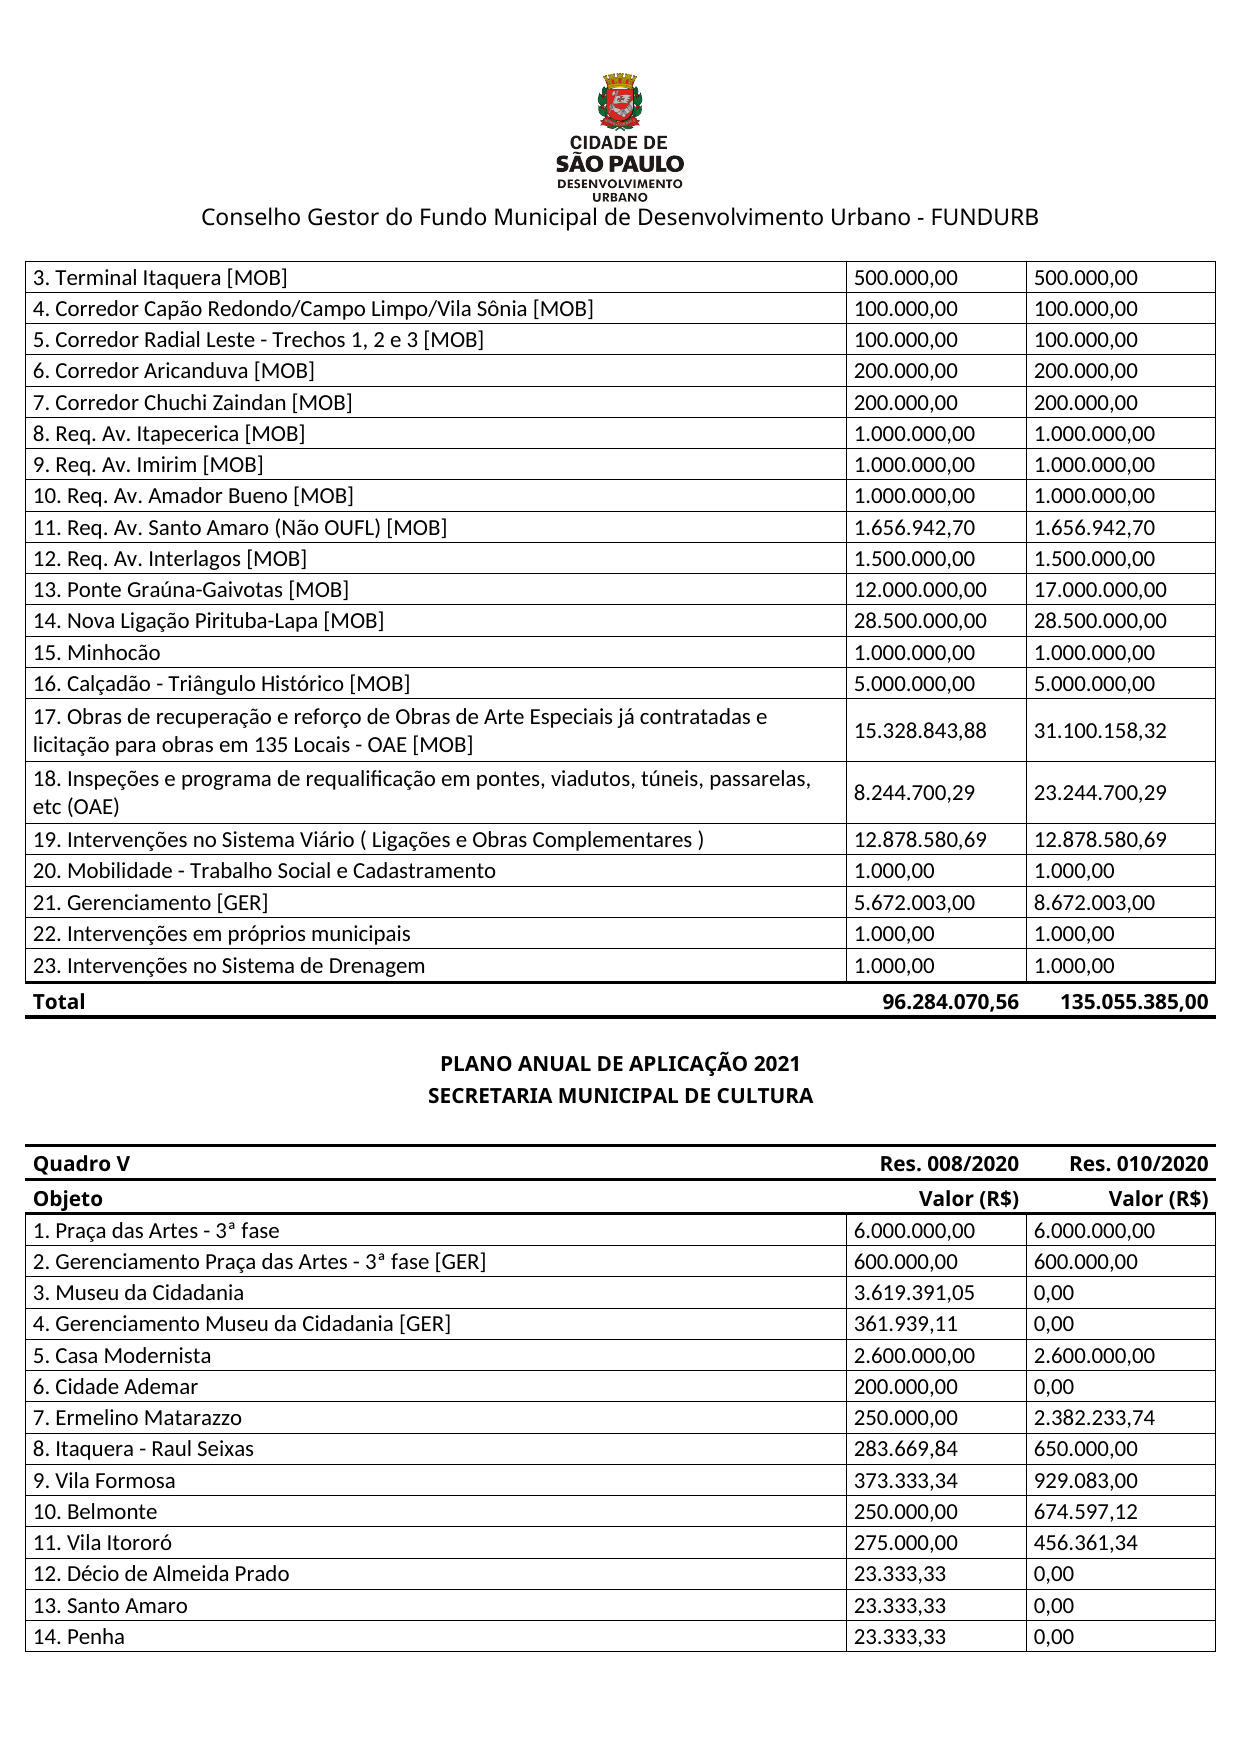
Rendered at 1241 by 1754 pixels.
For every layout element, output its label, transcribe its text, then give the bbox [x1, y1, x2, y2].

table_cell [846, 1111, 1026, 1143]
table_cell 23.333,33 [847, 1621, 1026, 1651]
table_cell 200.000,00 [847, 355, 1026, 386]
table_cell 650.000,00 [1027, 1434, 1215, 1464]
table_cell 5.000.000,00 [1027, 668, 1215, 698]
table_cell 31.100.158,32 [1027, 699, 1215, 761]
table_cell 21. Gerenciamento [GER] [26, 887, 846, 917]
table_cell 275.000,00 [847, 1527, 1026, 1557]
table_cell 5.000.000,00 [847, 668, 1026, 698]
table_cell 17. Obras de recuperação e reforço de Obras de Arte Especiais já contratadas e licitação para obras em 135 Locais - OAE [MOB] [26, 699, 846, 761]
table_cell SECRETARIA MUNICIPAL DE CULTURA [25, 1079, 1216, 1111]
table_cell 1.000.000,00 [847, 480, 1026, 511]
table_cell 13. Ponte Graúna-Gaivotas [MOB] [26, 574, 846, 604]
table_cell 13. Santo Amaro [26, 1590, 846, 1620]
table_cell 12. Décio de Almeida Prado [26, 1559, 846, 1589]
table_cell 1.000,00 [1027, 918, 1215, 948]
table_cell 1. Praça das Artes - 3ª fase [26, 1215, 846, 1245]
table_cell 1.656.942,70 [847, 512, 1026, 542]
table_cell Valor (R$) [1026, 1181, 1216, 1212]
table_cell 1.000,00 [1027, 949, 1215, 981]
table_cell 0,00 [1027, 1277, 1215, 1307]
table_cell 135.055.385,00 [1026, 984, 1216, 1015]
table_cell 500.000,00 [847, 262, 1026, 292]
table_cell 100.000,00 [1027, 293, 1215, 323]
table_cell Valor (R$) [846, 1181, 1026, 1212]
table_cell 9. Req. Av. Imirim [MOB] [26, 449, 846, 479]
table_cell 100.000,00 [847, 293, 1026, 323]
table_cell 250.000,00 [847, 1402, 1026, 1432]
table_cell 1.000.000,00 [1027, 418, 1215, 448]
table_cell 283.669,84 [847, 1434, 1026, 1464]
table_cell 7. Ermelino Matarazzo [26, 1402, 846, 1432]
table_cell 361.939,11 [847, 1309, 1026, 1339]
table_cell 1.000,00 [847, 918, 1026, 948]
table_cell 12. Req. Av. Interlagos [MOB] [26, 543, 846, 573]
picture [556, 73, 684, 202]
table_cell 1.000,00 [847, 855, 1026, 886]
table_cell 1.000.000,00 [1027, 449, 1215, 479]
table_cell 14. Penha [26, 1621, 846, 1651]
table_cell 15. Minhocão [26, 637, 846, 667]
table_cell 3.619.391,05 [847, 1277, 1026, 1307]
table_cell 28.500.000,00 [1027, 605, 1215, 636]
table_cell 23.333,33 [847, 1559, 1026, 1589]
table_cell 100.000,00 [1027, 324, 1215, 354]
table_cell 4. Corredor Capão Redondo/Campo Limpo/Vila Sônia [MOB] [26, 293, 846, 323]
table_cell 0,00 [1027, 1371, 1215, 1401]
table_cell 7. Corredor Chuchi Zaindan [MOB] [26, 387, 846, 417]
table_cell [25, 1019, 846, 1048]
table_cell 15.328.843,88 [847, 699, 1026, 761]
table_cell 1.000.000,00 [1027, 637, 1215, 667]
table_cell 200.000,00 [1027, 355, 1215, 386]
table_cell 28.500.000,00 [847, 605, 1026, 636]
table_cell 2.600.000,00 [1027, 1340, 1215, 1370]
table_cell Quadro V [25, 1147, 846, 1178]
table_cell 2.382.233,74 [1027, 1402, 1215, 1432]
table_cell 250.000,00 [847, 1496, 1026, 1526]
table_cell 11. Req. Av. Santo Amaro (Não OUFL) [MOB] [26, 512, 846, 542]
table_cell 23. Intervenções no Sistema de Drenagem [26, 949, 846, 981]
table_cell 1.000.000,00 [847, 418, 1026, 448]
table_cell 2. Gerenciamento Praça das Artes - 3ª fase [GER] [26, 1246, 846, 1276]
table_cell 373.333,34 [847, 1465, 1026, 1495]
table_cell 600.000,00 [1027, 1246, 1215, 1276]
table_cell 600.000,00 [847, 1246, 1026, 1276]
table_cell 2.600.000,00 [847, 1340, 1026, 1370]
table_cell 1.000.000,00 [847, 449, 1026, 479]
table_cell 3. Museu da Cidadania [26, 1277, 846, 1307]
table_cell 3. Terminal Itaquera [MOB] [26, 262, 846, 292]
table_cell 9. Vila Formosa [26, 1465, 846, 1495]
table_cell 200.000,00 [847, 387, 1026, 417]
table_cell 14. Nova Ligação Pirituba-Lapa [MOB] [26, 605, 846, 636]
table_cell 1.500.000,00 [847, 543, 1026, 573]
table_cell 200.000,00 [847, 1371, 1026, 1401]
table_cell 6. Corredor Aricanduva [MOB] [26, 355, 846, 386]
table_cell 17.000.000,00 [1027, 574, 1215, 604]
table_cell 8.244.700,29 [847, 762, 1026, 823]
table_cell 8. Itaquera - Raul Seixas [26, 1434, 846, 1464]
table_cell Res. 008/2020 [846, 1147, 1026, 1178]
table_cell 10. Req. Av. Amador Bueno [MOB] [26, 480, 846, 511]
table_cell Res. 010/2020 [1026, 1147, 1216, 1178]
table_cell 16. Calçadão - Triângulo Histórico [MOB] [26, 668, 846, 698]
table_cell 6.000.000,00 [1027, 1215, 1215, 1245]
table_cell 18. Inspeções e programa de requalificação em pontes, viadutos, túneis, passarelas, etc (OAE) [26, 762, 846, 823]
table_cell [846, 1019, 1026, 1048]
table_cell 19. Intervenções no Sistema Viário ( Ligações e Obras Complementares ) [26, 824, 846, 854]
table_cell 6. Cidade Ademar [26, 1371, 846, 1401]
table_cell 1.000,00 [1027, 855, 1215, 886]
table_cell 5. Corredor Radial Leste - Trechos 1, 2 e 3 [MOB] [26, 324, 846, 354]
table_cell 5. Casa Modernista [26, 1340, 846, 1370]
table_cell 8.672.003,00 [1027, 887, 1215, 917]
table_cell 6.000.000,00 [847, 1215, 1026, 1245]
table_cell 1.000.000,00 [1027, 480, 1215, 511]
table_cell 674.597,12 [1027, 1496, 1215, 1526]
table_cell 1.000,00 [847, 949, 1026, 981]
table_cell 23.333,33 [847, 1590, 1026, 1620]
table_cell 96.284.070,56 [846, 984, 1026, 1015]
table_cell 0,00 [1027, 1590, 1215, 1620]
table_cell 12.878.580,69 [847, 824, 1026, 854]
table_cell 1.500.000,00 [1027, 543, 1215, 573]
table_cell 100.000,00 [847, 324, 1026, 354]
table_cell 0,00 [1027, 1559, 1215, 1589]
table_cell 5.672.003,00 [847, 887, 1026, 917]
table_cell 456.361,34 [1027, 1527, 1215, 1557]
table_cell 20. Mobilidade - Trabalho Social e Cadastramento [26, 855, 846, 886]
table_cell 10. Belmonte [26, 1496, 846, 1526]
table_cell 8. Req. Av. Itapecerica [MOB] [26, 418, 846, 448]
table_cell 200.000,00 [1027, 387, 1215, 417]
table_cell 1.656.942,70 [1027, 512, 1215, 542]
table_cell [1026, 1019, 1216, 1048]
table_cell 23.244.700,29 [1027, 762, 1215, 823]
table_cell 22. Intervenções em próprios municipais [26, 918, 846, 948]
table_cell 11. Vila Itororó [26, 1527, 846, 1557]
table_cell 4. Gerenciamento Museu da Cidadania [GER] [26, 1309, 846, 1339]
table_cell 1.000.000,00 [847, 637, 1026, 667]
table_cell [1026, 1111, 1216, 1143]
table_cell 0,00 [1027, 1309, 1215, 1339]
table_cell 0,00 [1027, 1621, 1215, 1651]
table_cell 12.000.000,00 [847, 574, 1026, 604]
table_cell 929.083,00 [1027, 1465, 1215, 1495]
table_cell Total [25, 984, 846, 1015]
table_cell PLANO ANUAL DE APLICAÇÃO 2021 [25, 1048, 1216, 1079]
table_cell [25, 1111, 846, 1143]
table_cell Objeto [25, 1181, 846, 1212]
table_cell 500.000,00 [1027, 262, 1215, 292]
table_cell 12.878.580,69 [1027, 824, 1215, 854]
